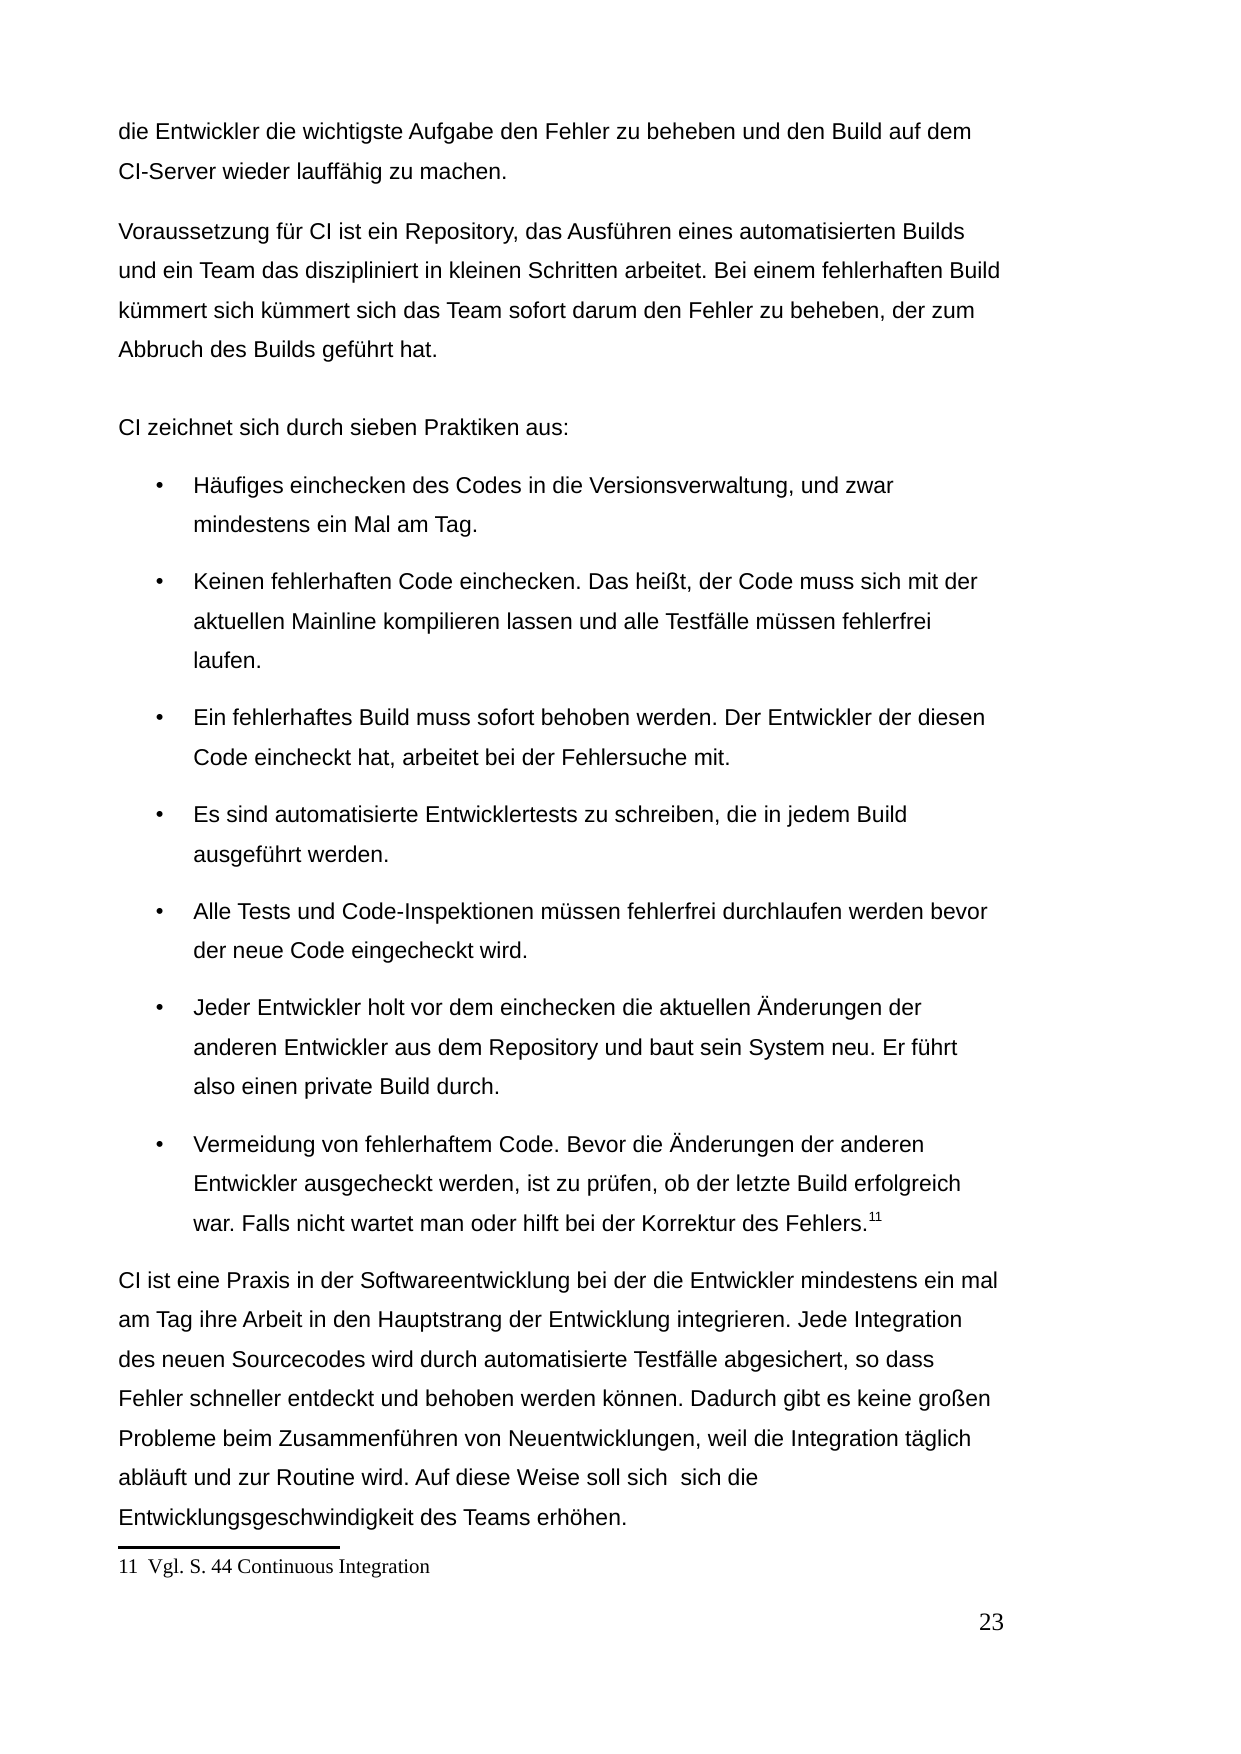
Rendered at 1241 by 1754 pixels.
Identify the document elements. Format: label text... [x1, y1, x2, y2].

list Es sind automatisierte Entwicklertests zu schreiben, die in jedem Build ausgeführt werden. [156, 801, 1004, 867]
list Vermeidung von fehlerhaftem Code. Bevor die Änderungen der anderen Entwickler ausgecheckt werden, ist zu prüfen, ob der letzte Build erfolgreich war. Falls nicht wartet man oder hilft bei der Korrektur des Fehlers. [156, 1131, 1004, 1236]
text CI zeichnet sich durch sieben Praktiken aus: [118, 414, 1004, 441]
text CI ist eine Praxis in der Softwareentwicklung bei der die Entwickler mindestens ein mal am Tag ihre Arbeit in den Hauptstrang der Entwicklung integrieren. Jede Integration des neuen Sourcecodes wird durch automatisierte Testfälle abgesichert, so dass Fehler schneller entdeckt und behoben werden können. Dadurch gibt es keine großen Probleme beim Zusammenführen von Neuentwicklungen, weil die Integration täglich abläuft und zur Routine wird. Auf diese Weise soll sich sich die Entwicklungsgeschwindigkeit des Teams erhöhen. [118, 1267, 1004, 1530]
list Ein fehlerhaftes Build muss sofort behoben werden. Der Entwickler der diesen Code eincheckt hat, arbeitet bei der Fehlersuche mit. [156, 704, 1004, 770]
list Alle Tests und Code-Inspektionen müssen fehlerfrei durchlaufen werden bevor der neue Code eingecheckt wird. [156, 898, 1004, 963]
text Voraussetzung für CI ist ein Repository, das Ausführen eines automatisierten Builds und ein Team das diszipliniert in kleinen Schritten arbeitet. Bei einem fehlerhaften Build kümmert sich kümmert sich das Team sofort darum den Fehler zu beheben, der zum Abbruch des Builds geführt hat. [118, 218, 1004, 363]
text die Entwickler die wichtigste Aufgabe den Fehler zu beheben und den Build auf dem CI-Server wieder lauffähig zu machen. [118, 118, 1004, 184]
list Häufiges einchecken des Codes in die Versionsverwaltung, und zwar mindestens ein Mal am Tag. [156, 472, 1004, 537]
list Keinen fehlerhaften Code einchecken. Das heißt, der Code muss sich mit der aktuellen Mainline kompilieren lassen und alle Testfälle müssen fehlerfrei laufen. [156, 568, 1004, 673]
list Vgl. S. 44 Continuous Integration [118, 1553, 1004, 1578]
list Jeder Entwickler holt vor dem einchecken die aktuellen Änderungen der anderen Entwickler aus dem Repository und baut sein System neu. Er führt also einen private Build durch. [156, 994, 1004, 1100]
